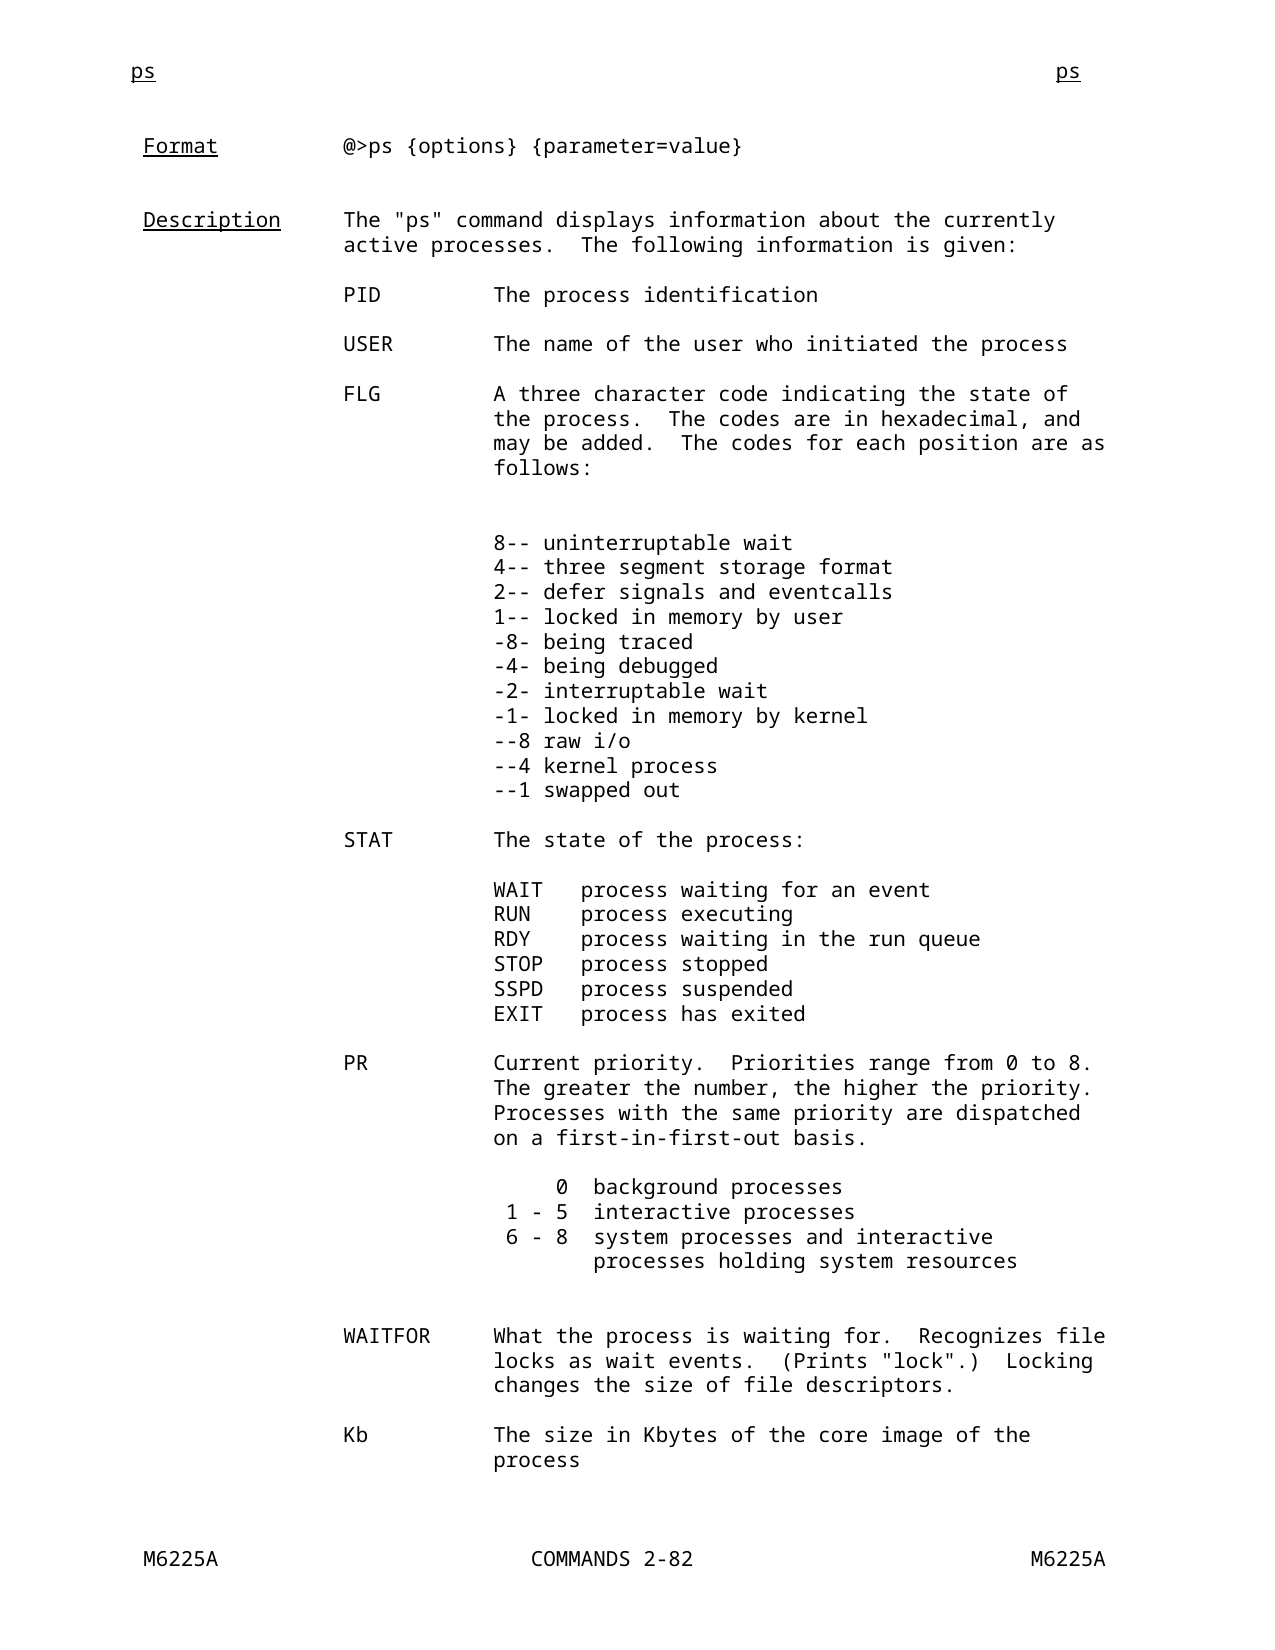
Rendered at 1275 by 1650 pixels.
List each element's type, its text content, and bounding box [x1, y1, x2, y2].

text --1 swapped out [118, 778, 1145, 803]
text may be added. The codes for each position are as [118, 431, 1145, 456]
text follows: [118, 456, 1145, 481]
text The greater the number, the higher the priority. [118, 1076, 1145, 1100]
text RUN process executing [118, 902, 1145, 927]
text -4- being debugged [118, 654, 1145, 679]
text ps ps [118, 59, 1145, 84]
text 0 background processes [118, 1175, 1145, 1199]
text FLG A three character code indicating the state of [118, 381, 1145, 406]
text 1-- locked in memory by user [118, 604, 1145, 629]
text M6225A COMMANDS 2-82 M6225A [118, 1547, 1145, 1571]
text Kb The size in Kbytes of the core image of the [118, 1423, 1145, 1447]
text 6 - 8 system processes and interactive [118, 1224, 1145, 1249]
text EXIT process has exited [118, 1001, 1145, 1026]
text -8- being traced [118, 629, 1145, 654]
text STOP process stopped [118, 952, 1145, 976]
text Processes with the same priority are dispatched [118, 1100, 1145, 1125]
text 8-- uninterruptable wait [118, 530, 1145, 555]
text PR Current priority. Priorities range from 0 to 8. [118, 1051, 1145, 1076]
text changes the size of file descriptors. [118, 1373, 1145, 1398]
text locks as wait events. (Prints "lock".) Locking [118, 1348, 1145, 1373]
text Description The "ps" command displays information about the currently [118, 208, 1145, 233]
text STAT The state of the process: [118, 828, 1145, 852]
text process [118, 1447, 1145, 1472]
text 2-- defer signals and eventcalls [118, 580, 1145, 604]
text processes holding system resources [118, 1249, 1145, 1274]
text USER The name of the user who initiated the process [118, 332, 1145, 357]
text 4-- three segment storage format [118, 555, 1145, 580]
text -1- locked in memory by kernel [118, 704, 1145, 728]
text on a first-in-first-out basis. [118, 1125, 1145, 1150]
text SSPD process suspended [118, 976, 1145, 1001]
text Format @>ps {options} {parameter=value} [118, 133, 1145, 158]
text RDY process waiting in the run queue [118, 927, 1145, 952]
text -2- interruptable wait [118, 679, 1145, 704]
text PID The process identification [118, 282, 1145, 307]
text active processes. The following information is given: [118, 233, 1145, 257]
text WAIT process waiting for an event [118, 877, 1145, 902]
text --4 kernel process [118, 753, 1145, 778]
text WAITFOR What the process is waiting for. Recognizes file [118, 1323, 1145, 1348]
text the process. The codes are in hexadecimal, and [118, 406, 1145, 431]
text 1 - 5 interactive processes [118, 1199, 1145, 1224]
text --8 raw i/o [118, 728, 1145, 753]
